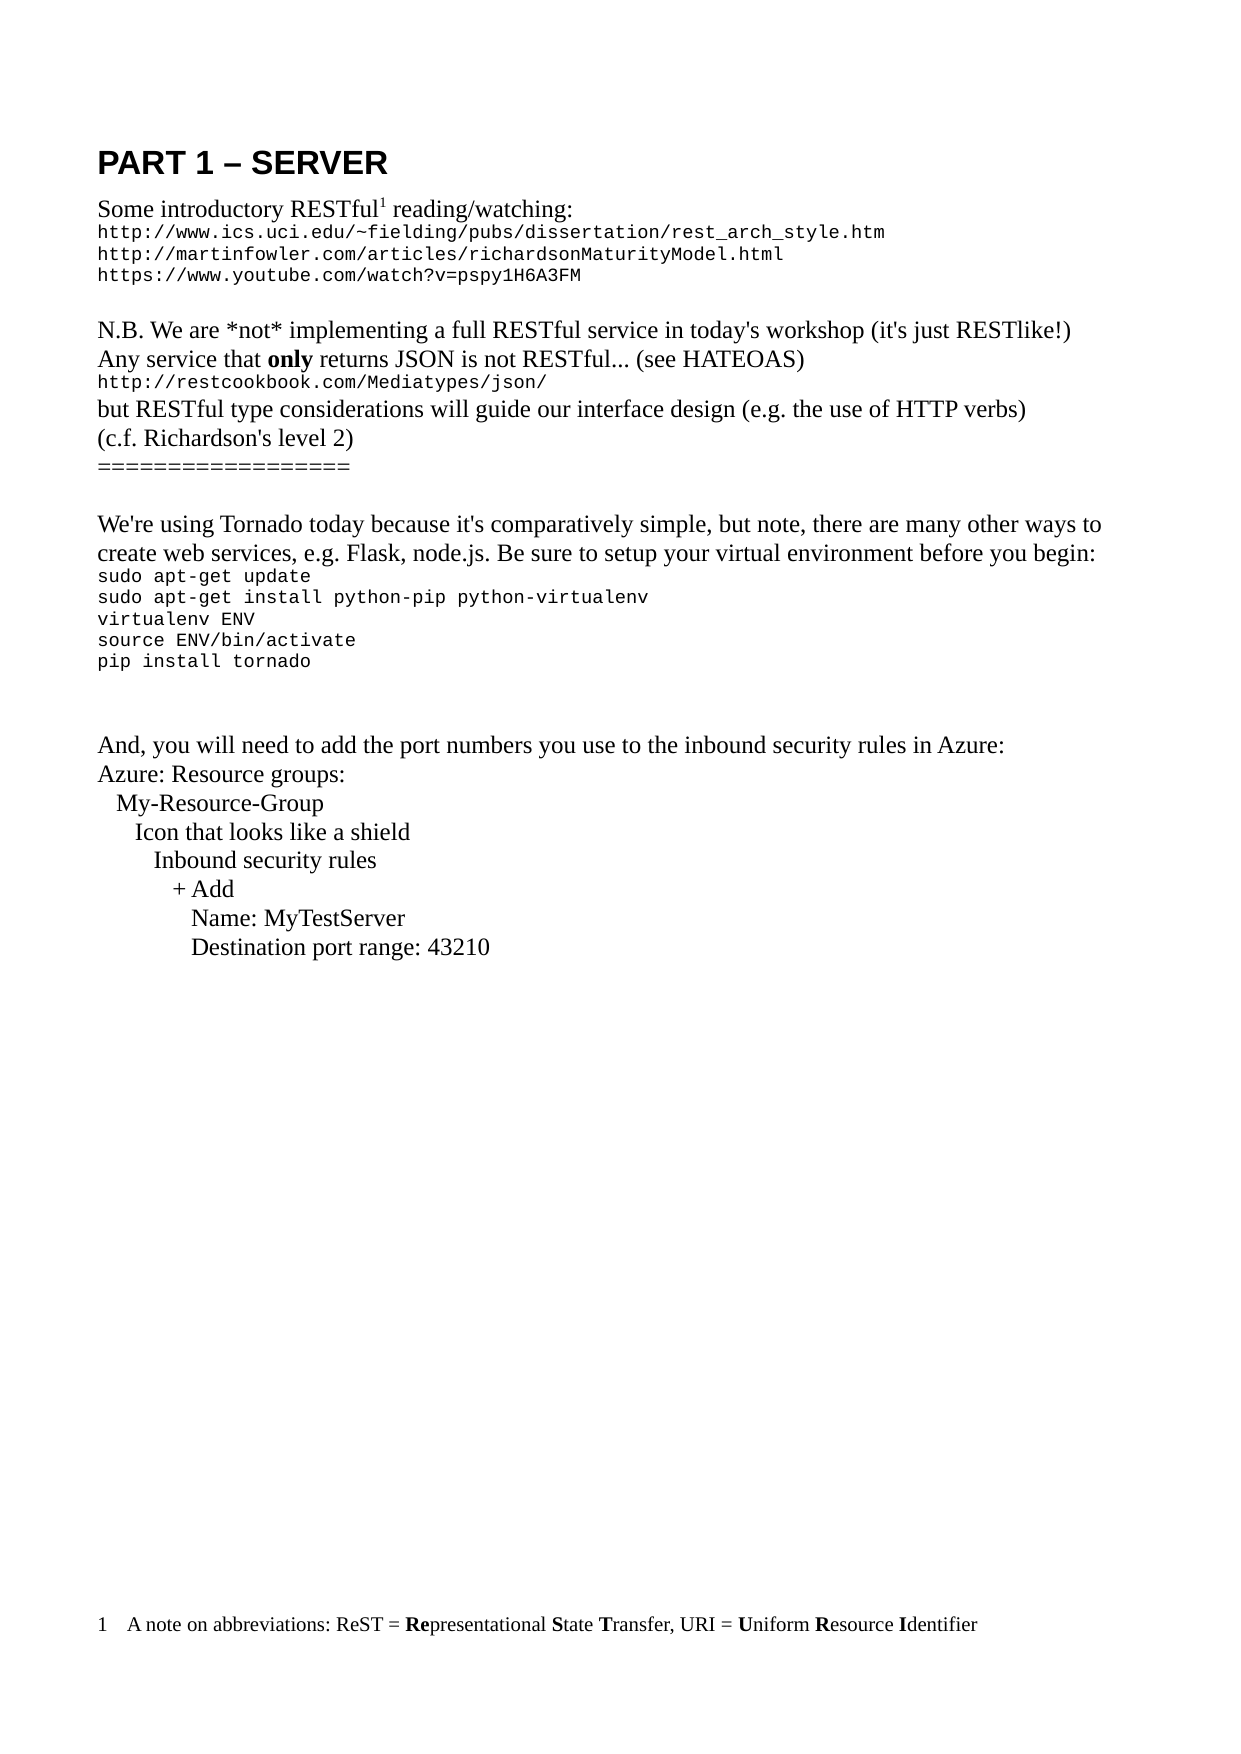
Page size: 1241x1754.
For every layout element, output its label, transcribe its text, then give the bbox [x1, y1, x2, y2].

text https://www.youtube.com/watch?v=pspy1H6A3FM [97, 266, 1157, 287]
text but RESTful type considerations will guide our interface design (e.g. the use of HTTP verbs) [97, 394, 1157, 423]
text http://restcookbook.com/Mediatypes/json/ [97, 373, 1157, 394]
text Inbound security rules [97, 846, 1157, 874]
text We're using Tornado today because it's comparatively simple, but note, there are many other ways to create web services, e.g. Flask, node.js. Be sure to setup your virtual environment before you begin: [97, 509, 1157, 567]
text Destination port range: 43210 [97, 932, 1157, 961]
text Any service that only returns JSON is not RESTful... (see HATEOAS) [97, 344, 1157, 373]
text Some introductory RESTful reading/watching: [97, 194, 1157, 223]
text A note on abbreviations: ReST = Representational State Transfer, URI = Uniform Resource Identifier [97, 1612, 1157, 1636]
text pip install tornado [97, 652, 1157, 673]
text sudo apt-get install python-pip python-virtualenv [97, 588, 1157, 609]
text Icon that looks like a shield [97, 817, 1157, 846]
text N.B. We are *not* implementing a full RESTful service in today's workshop (it's just RESTlike!) [97, 316, 1157, 344]
text source ENV/bin/activate [97, 631, 1157, 652]
text virtualenv ENV [97, 609, 1157, 631]
text And, you will need to add the port numbers you use to the inbound security rules in Azure: [97, 731, 1157, 759]
text sudo apt-get update [97, 567, 1157, 588]
text (c.f. Richardson's level 2) [97, 423, 1157, 452]
subtitle PART 1 – SERVER [97, 143, 1157, 182]
text Azure: Resource groups: [97, 759, 1157, 788]
text + Add [97, 874, 1157, 903]
text ================== [97, 452, 1157, 481]
text http://www.ics.uci.edu/~fielding/pubs/dissertation/rest_arch_style.htm [97, 223, 1157, 244]
text http://martinfowler.com/articles/richardsonMaturityModel.html [97, 244, 1157, 266]
text Name: MyTestServer [97, 903, 1157, 932]
text My-Resource-Group [97, 788, 1157, 817]
